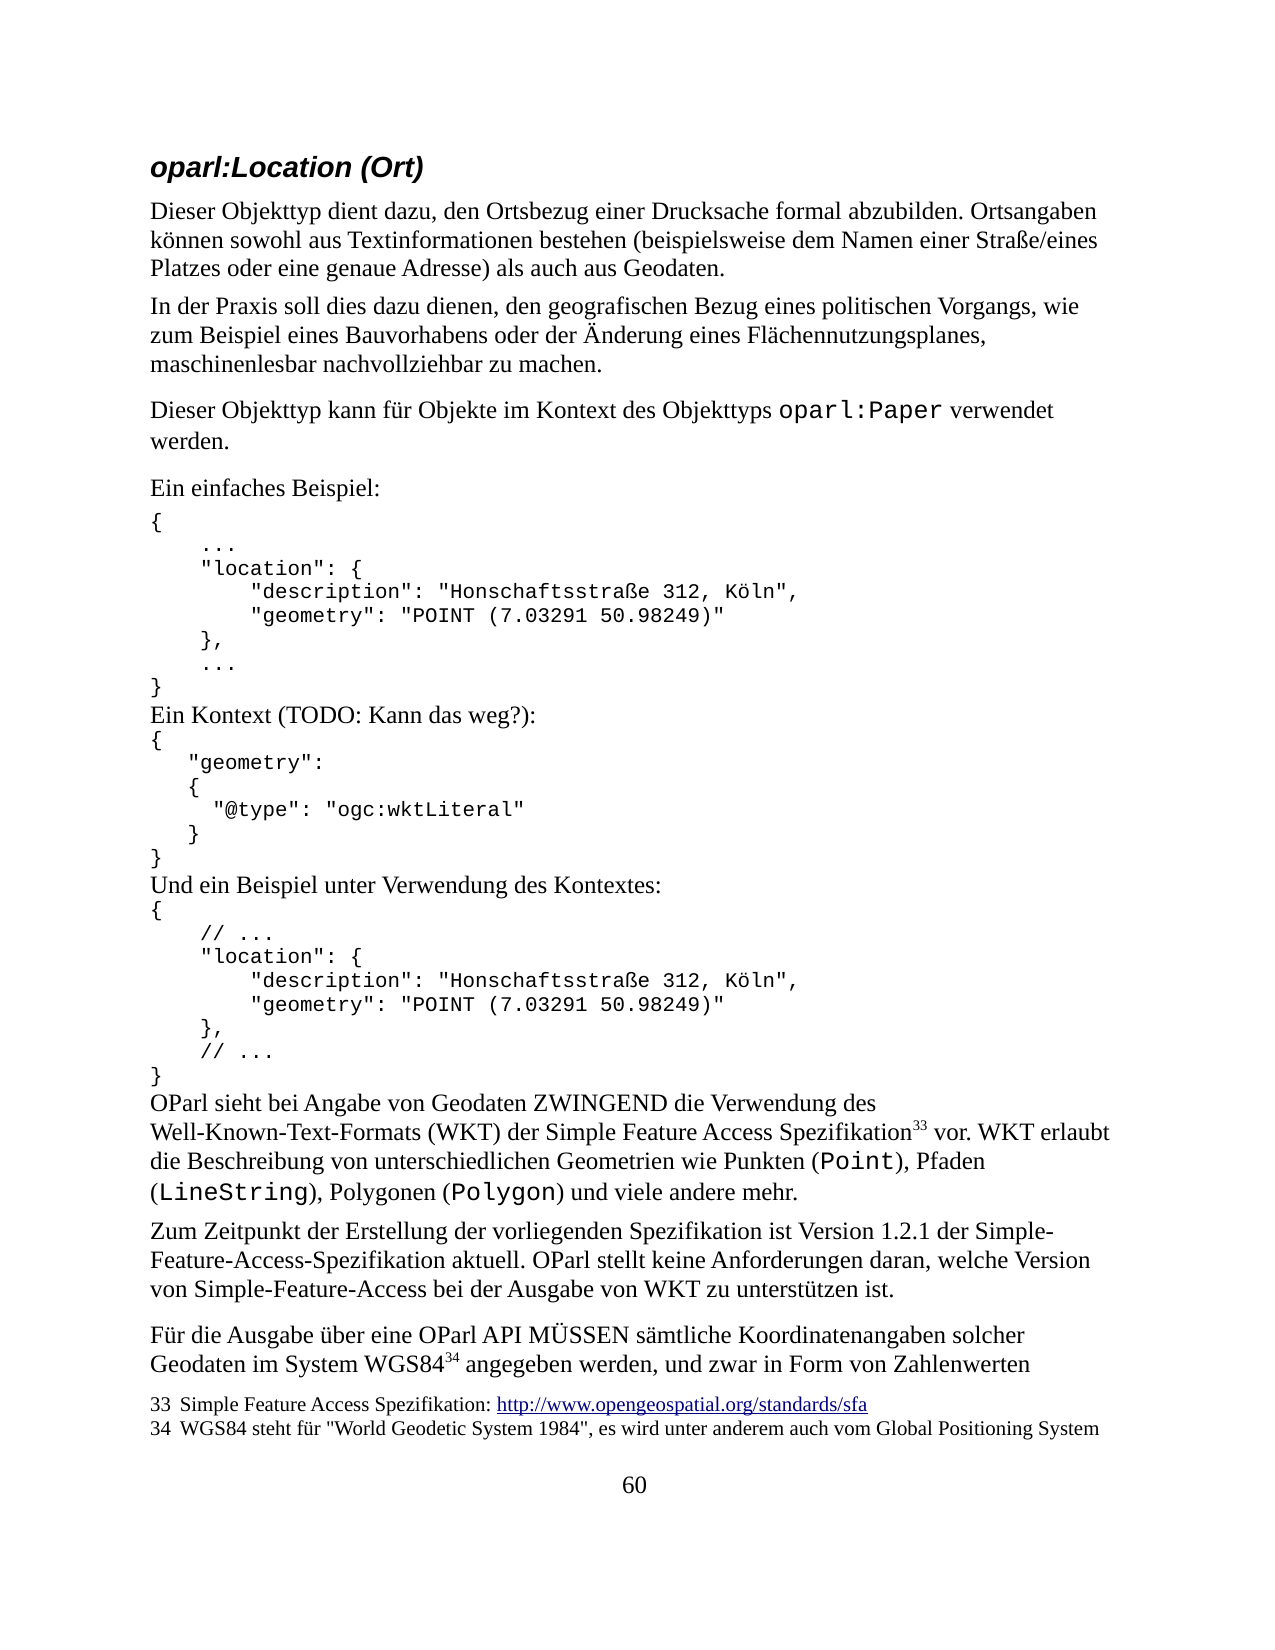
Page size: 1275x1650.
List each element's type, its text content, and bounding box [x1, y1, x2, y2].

text } [150, 847, 1125, 870]
text WGS84 steht für "World Geodetic System 1984", es wird unter anderem auch vom Global Positioning System [150, 1416, 1125, 1440]
text Und ein Beispiel unter Verwendung des Kontextes: [150, 870, 1125, 899]
text "description": "Honschaftsstraße 312, Köln", [150, 970, 1125, 994]
text Ein Kontext (TODO: Kann das weg?): [150, 700, 1125, 728]
text Simple Feature Access Spezifikation: http://www.opengeospatial.org/standards/sfa [150, 1392, 1125, 1416]
text { [150, 511, 1125, 534]
text "description": "Honschaftsstraße 312, Köln", [150, 582, 1125, 605]
text // ... [150, 1041, 1125, 1065]
text In der Praxis soll dies dazu dienen, den geografischen Bezug eines politischen Vorgangs, wie zum Beispiel eines Bauvorhabens oder der Änderung eines Flächennutzungsplanes, maschinenlesbar nachvollziehbar zu machen. [150, 291, 1125, 377]
text ... [150, 652, 1125, 676]
text } [150, 823, 1125, 847]
text "location": { [150, 946, 1125, 970]
text { [150, 899, 1125, 923]
text Zum Zeitpunkt der Erstellung der vorliegenden Spezifikation ist Version 1.2.1 der Simple-Feature-Access-Spezifikation aktuell. OParl stellt keine Anforderungen daran, welche Version von Simple-Feature-Access bei der Ausgabe von WKT zu unterstützen ist. [150, 1216, 1125, 1303]
subtitle oparl:Location (Ort) [150, 150, 1125, 183]
text Dieser Objekttyp dient dazu, den Ortsbezug einer Drucksache formal abzubilden. Ortsangaben können sowohl aus Textinformationen bestehen (beispielsweise dem Namen einer Straße/eines Platzes oder eine genaue Adresse) als auch aus Geodaten. [150, 196, 1125, 282]
text Für die Ausgabe über eine OParl API MÜSSEN sämtliche Koordinatenangaben solcher Geodaten im System WGS84 angegeben werden, und zwar in Form von Zahlenwerten [150, 1321, 1125, 1378]
text }, [150, 629, 1125, 652]
text Dieser Objekttyp kann für Objekte im Kontext des Objekttyps oparl:Paper verwendet werden. [150, 395, 1125, 455]
text "@type": "ogc:wktLiteral" [150, 799, 1125, 823]
text "geometry": [150, 752, 1125, 776]
text }, [150, 1017, 1125, 1041]
text } [150, 676, 1125, 700]
text } [150, 1065, 1125, 1088]
text "geometry": "POINT (7.03291 50.98249)" [150, 994, 1125, 1017]
text ... [150, 534, 1125, 558]
text OParl sieht bei Angabe von Geodaten ZWINGEND die Verwendung des Well-Known-Text-Formats (WKT) der Simple Feature Access Spezifikation vor. WKT erlaubt die Beschreibung von unterschiedlichen Geometrien wie Punkten (Point), Pfaden (LineString), Polygonen (Polygon) und viele andere mehr. [150, 1088, 1125, 1207]
text Ein einfaches Beispiel: [150, 473, 1125, 502]
text { [150, 776, 1125, 799]
text { [150, 728, 1125, 752]
text // ... [150, 923, 1125, 946]
text "geometry": "POINT (7.03291 50.98249)" [150, 605, 1125, 629]
text "location": { [150, 558, 1125, 582]
